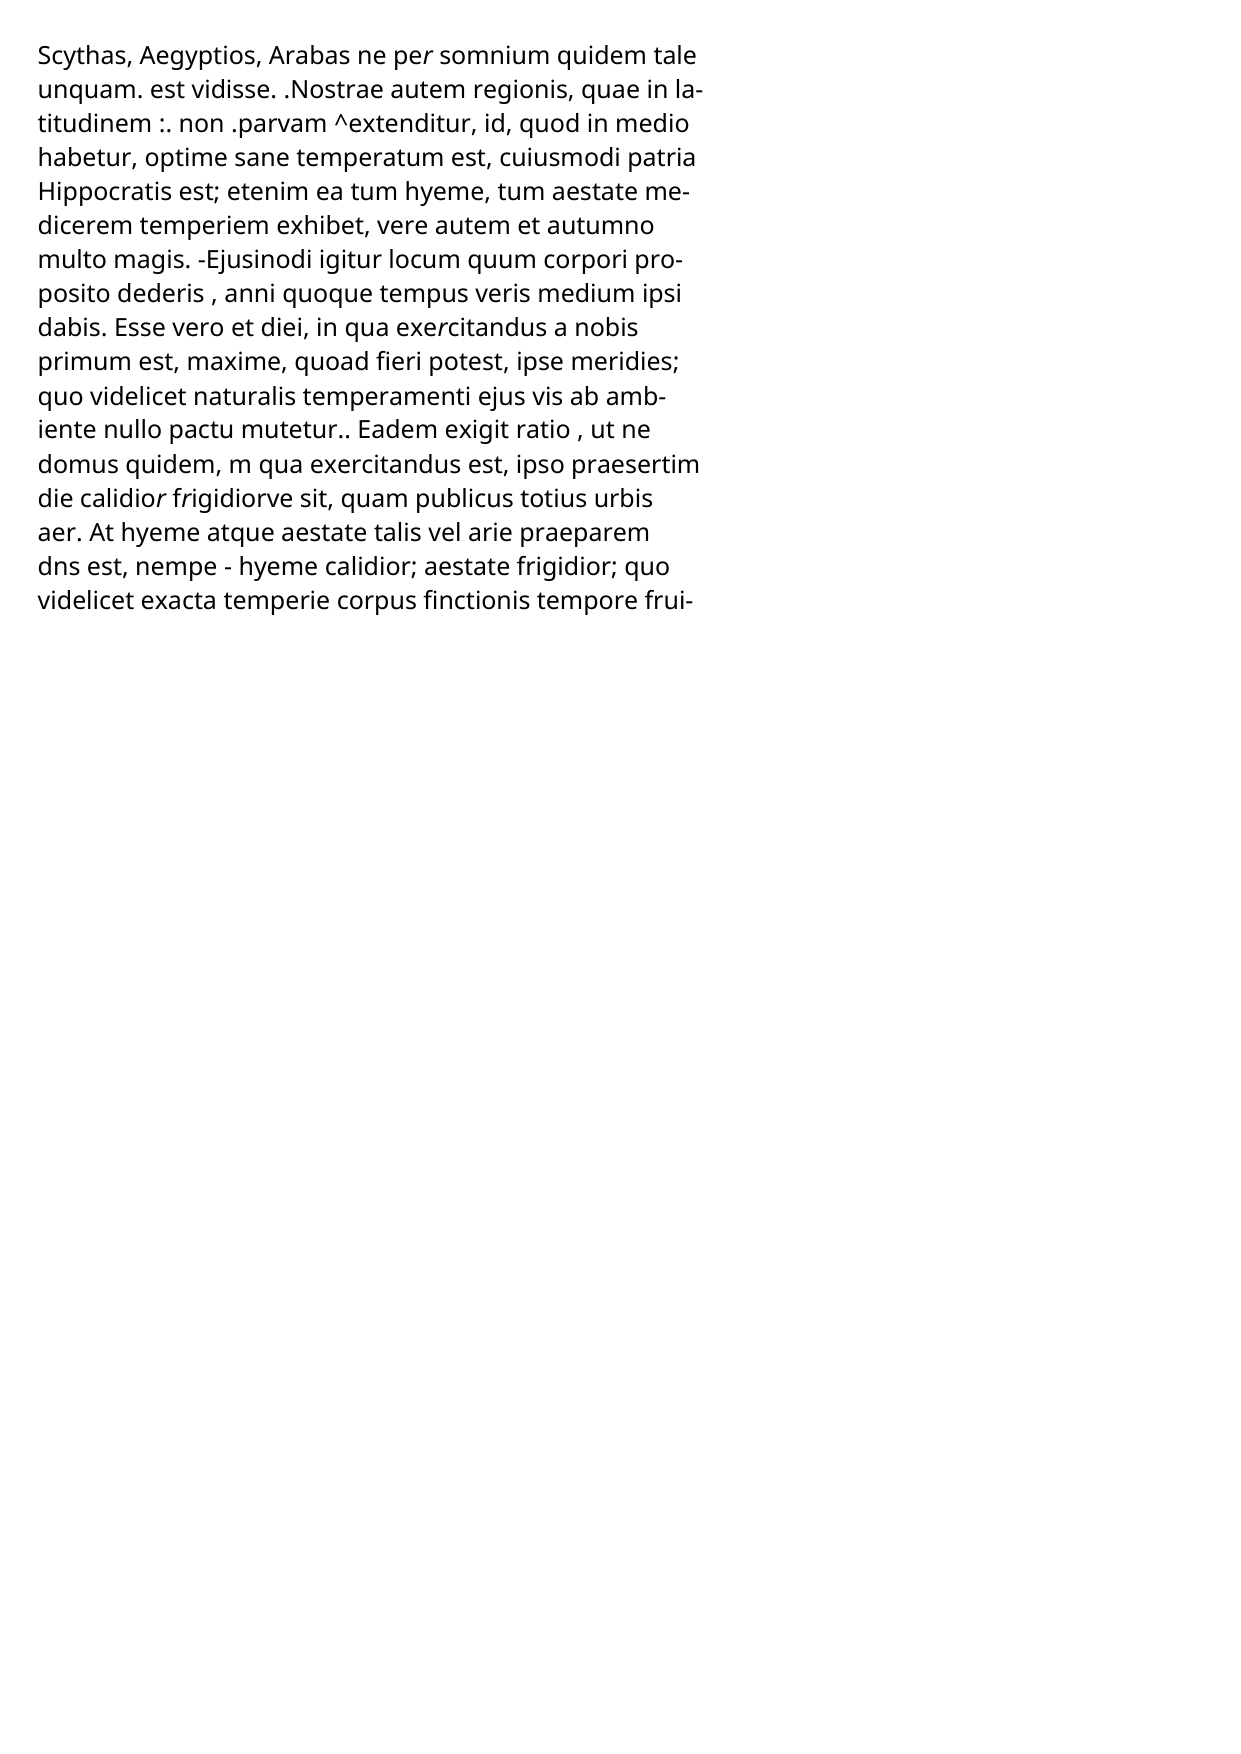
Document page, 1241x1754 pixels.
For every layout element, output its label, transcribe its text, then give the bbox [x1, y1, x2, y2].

text Scythas, Aegyptios, Arabas ne per somnium quidem tale unquam. est vidisse. .Nostrae autem regionis, quae in la- titudinem :. non .parvam ^extenditur, id, quod in medio habetur, optime sane temperatum est, cuiusmodi patria Hippocratis est; etenim ea tum hyeme, tum aestate me- dicerem temperiem exhibet, vere autem et autumno multo magis. -Ejusinodi igitur locum quum corpori pro- posito dederis , anni quoque tempus veris medium ipsi dabis. Esse vero et diei, in qua exercitandus a nobis primum est, maxime, quoad fieri potest, ipse meridies; quo videlicet naturalis temperamenti ejus vis ab amb- iente nullo pactu mutetur.. Eadem exigit ratio , ut ne domus quidem, m qua exercitandus est, ipso praesertim die calidior frigidiorve sit, quam publicus totius urbis aer. At hyeme atque aestate talis vel arie praeparem dns est, nempe - hyeme calidior; aestate frigidior; quo videlicet exacta temperie corpus finctionis tempore frui- [37, 37, 1203, 617]
